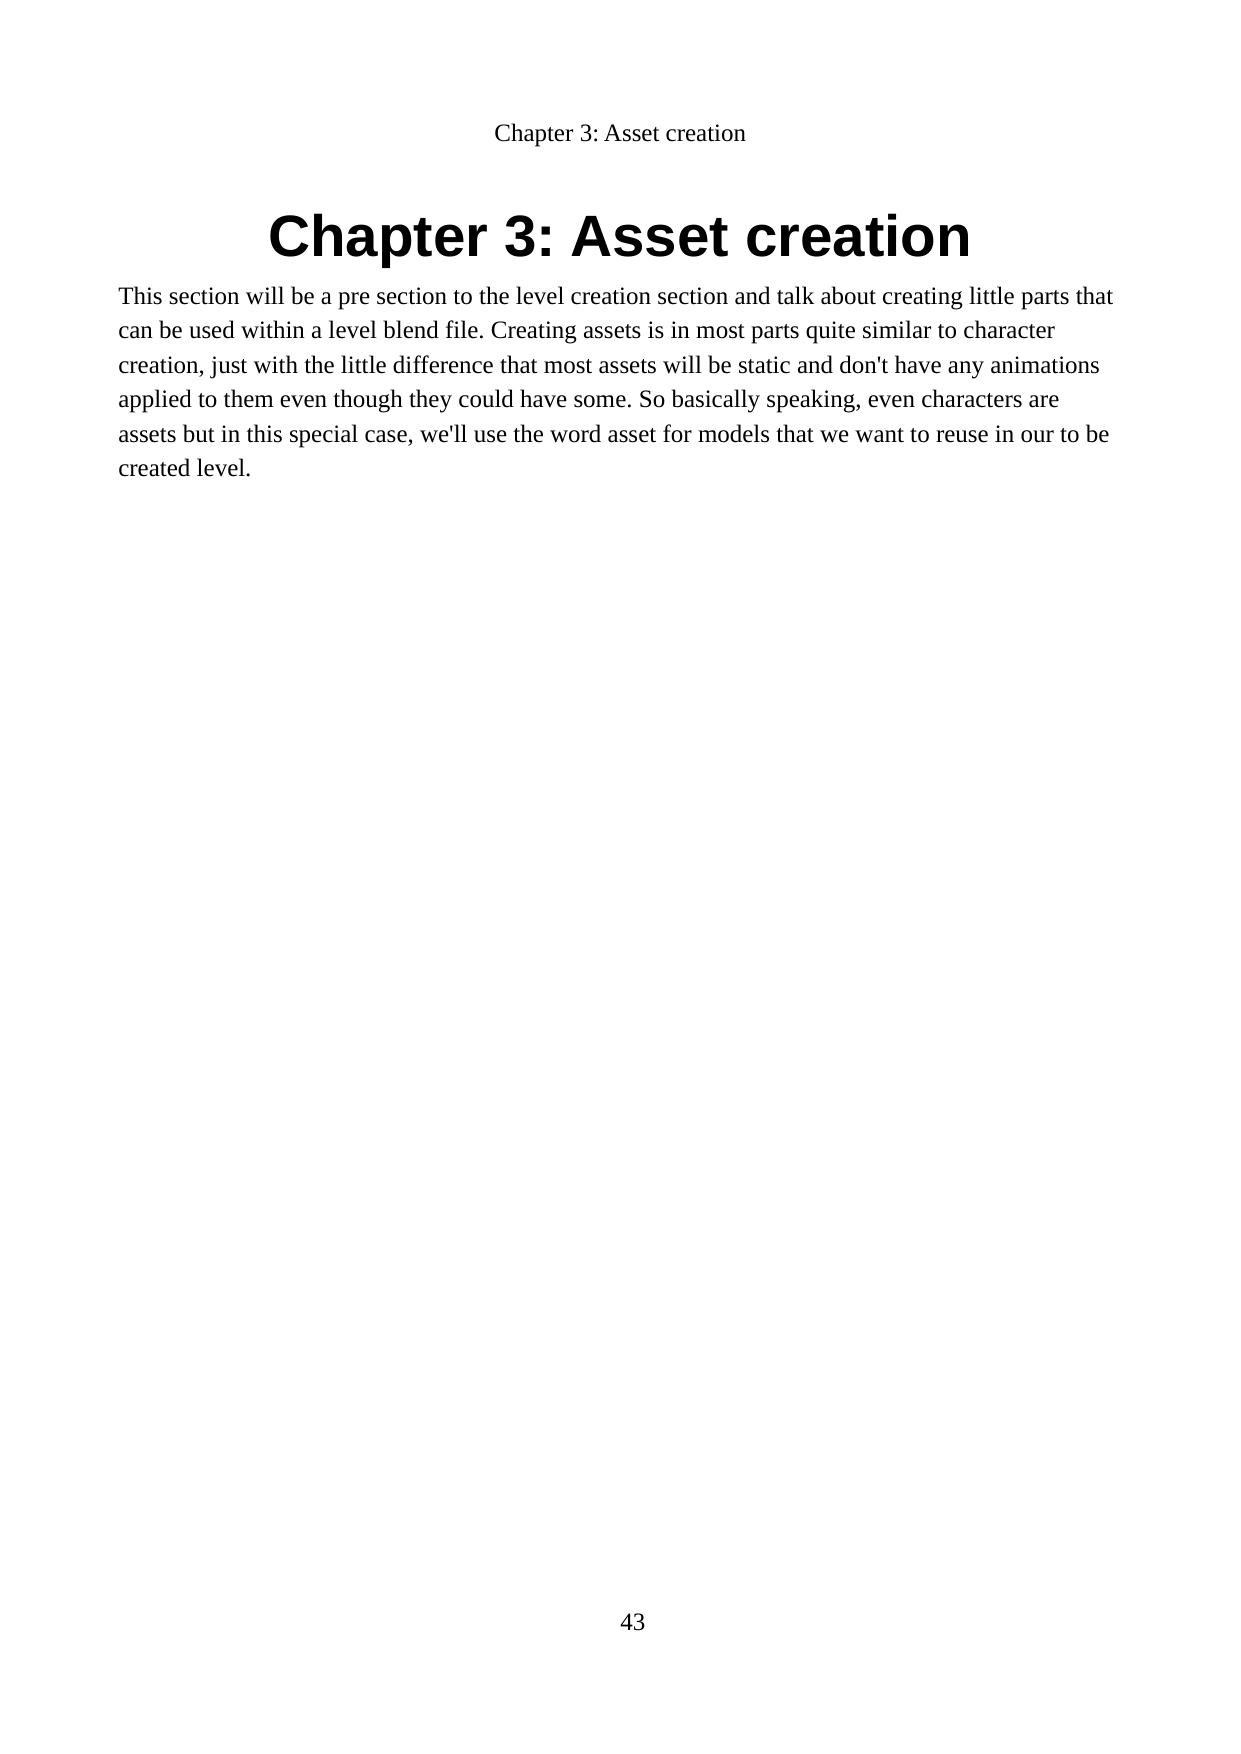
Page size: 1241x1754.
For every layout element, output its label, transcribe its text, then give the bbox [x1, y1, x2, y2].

text This section will be a pre section to the level creation section and talk about creating little parts that can be used within a level blend file. Creating assets is in most parts quite similar to character creation, just with the little difference that most assets will be static and don't have any animations applied to them even though they could have some. So basically speaking, even characters are assets but in this special case, we'll use the word asset for models that we want to reuse in our to be created level. [118, 281, 1122, 482]
subtitle Chapter 3: Asset creation [118, 201, 1122, 268]
